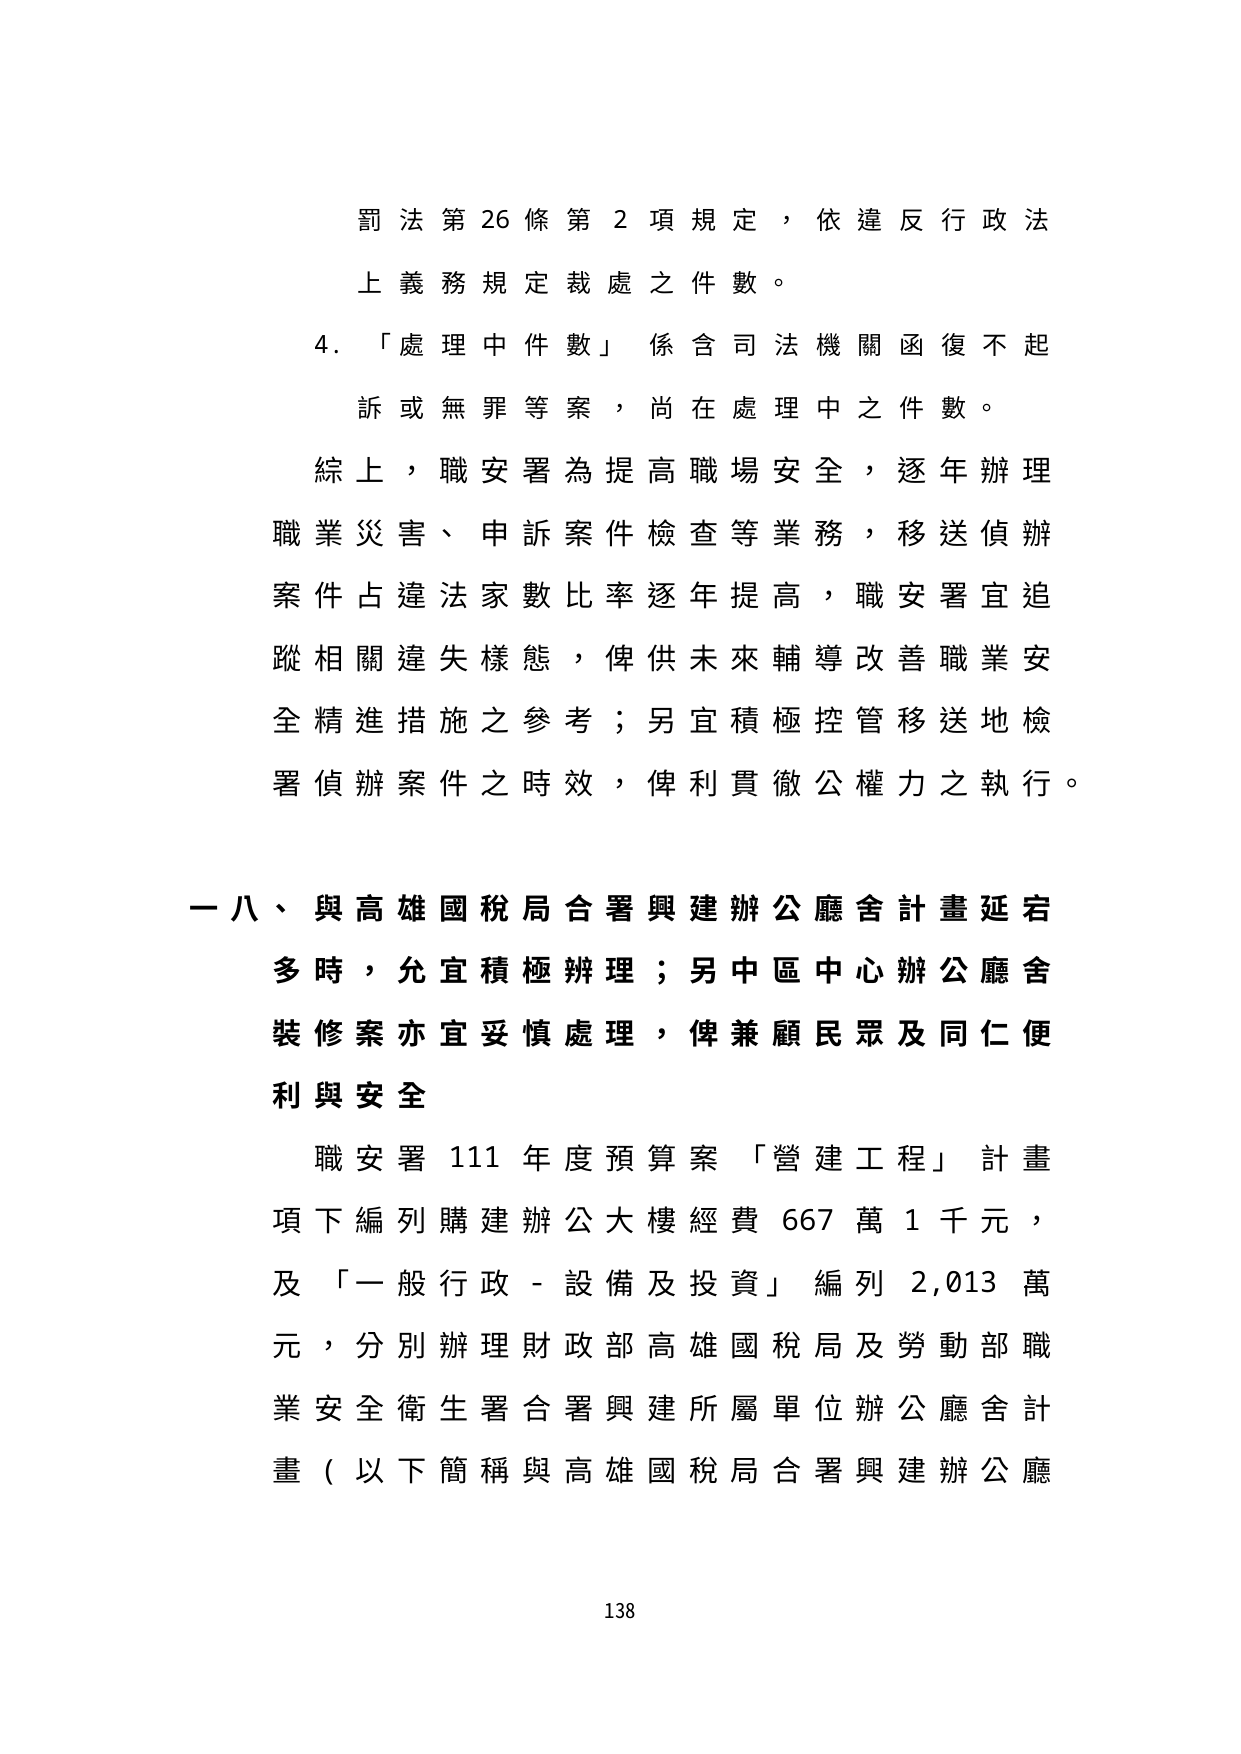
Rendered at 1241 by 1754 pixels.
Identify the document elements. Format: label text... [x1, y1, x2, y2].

text 綜上，職安署為提高職場安全，逐年辦理職業災害、申訴案件檢查等業務，移送偵辦案件占違法家數比率逐年提高，職安署宜追蹤相關違失樣態，俾供未來輔導改善職業安全精進措施之參考；另宜積極控管移送地檢署偵辦案件之時效，俾利貫徹公權力之執行。 [242, 427, 1058, 802]
text 罰法第26條第2項規定，依違反行政法上義務規定裁處之件數。 [301, 177, 1058, 302]
text 職安署111年度預算案「營建工程」計畫項下編列購建辦公大樓經費667萬1千元，及「一般行政-設備及投資」編列2,013萬元，分別辦理財政部高雄國稅局及勞動部職業安全衛生署合署興建所屬單位辦公廳舍計畫(以下簡稱與高雄國稅局合署興建辦公廳 [242, 1115, 1058, 1490]
text 一八、與高雄國稅局合署興建辦公廳舍計畫延宕多時，允宜積極辨理；另中區中心辦公廳舍裝修案亦宜妥慎處理，俾兼顧民眾及同仁便利與安全 [183, 865, 1058, 1115]
text 4.「處理中件數」係含司法機關函復不起訴或無罪等案，尚在處理中之件數。 [301, 302, 1058, 427]
